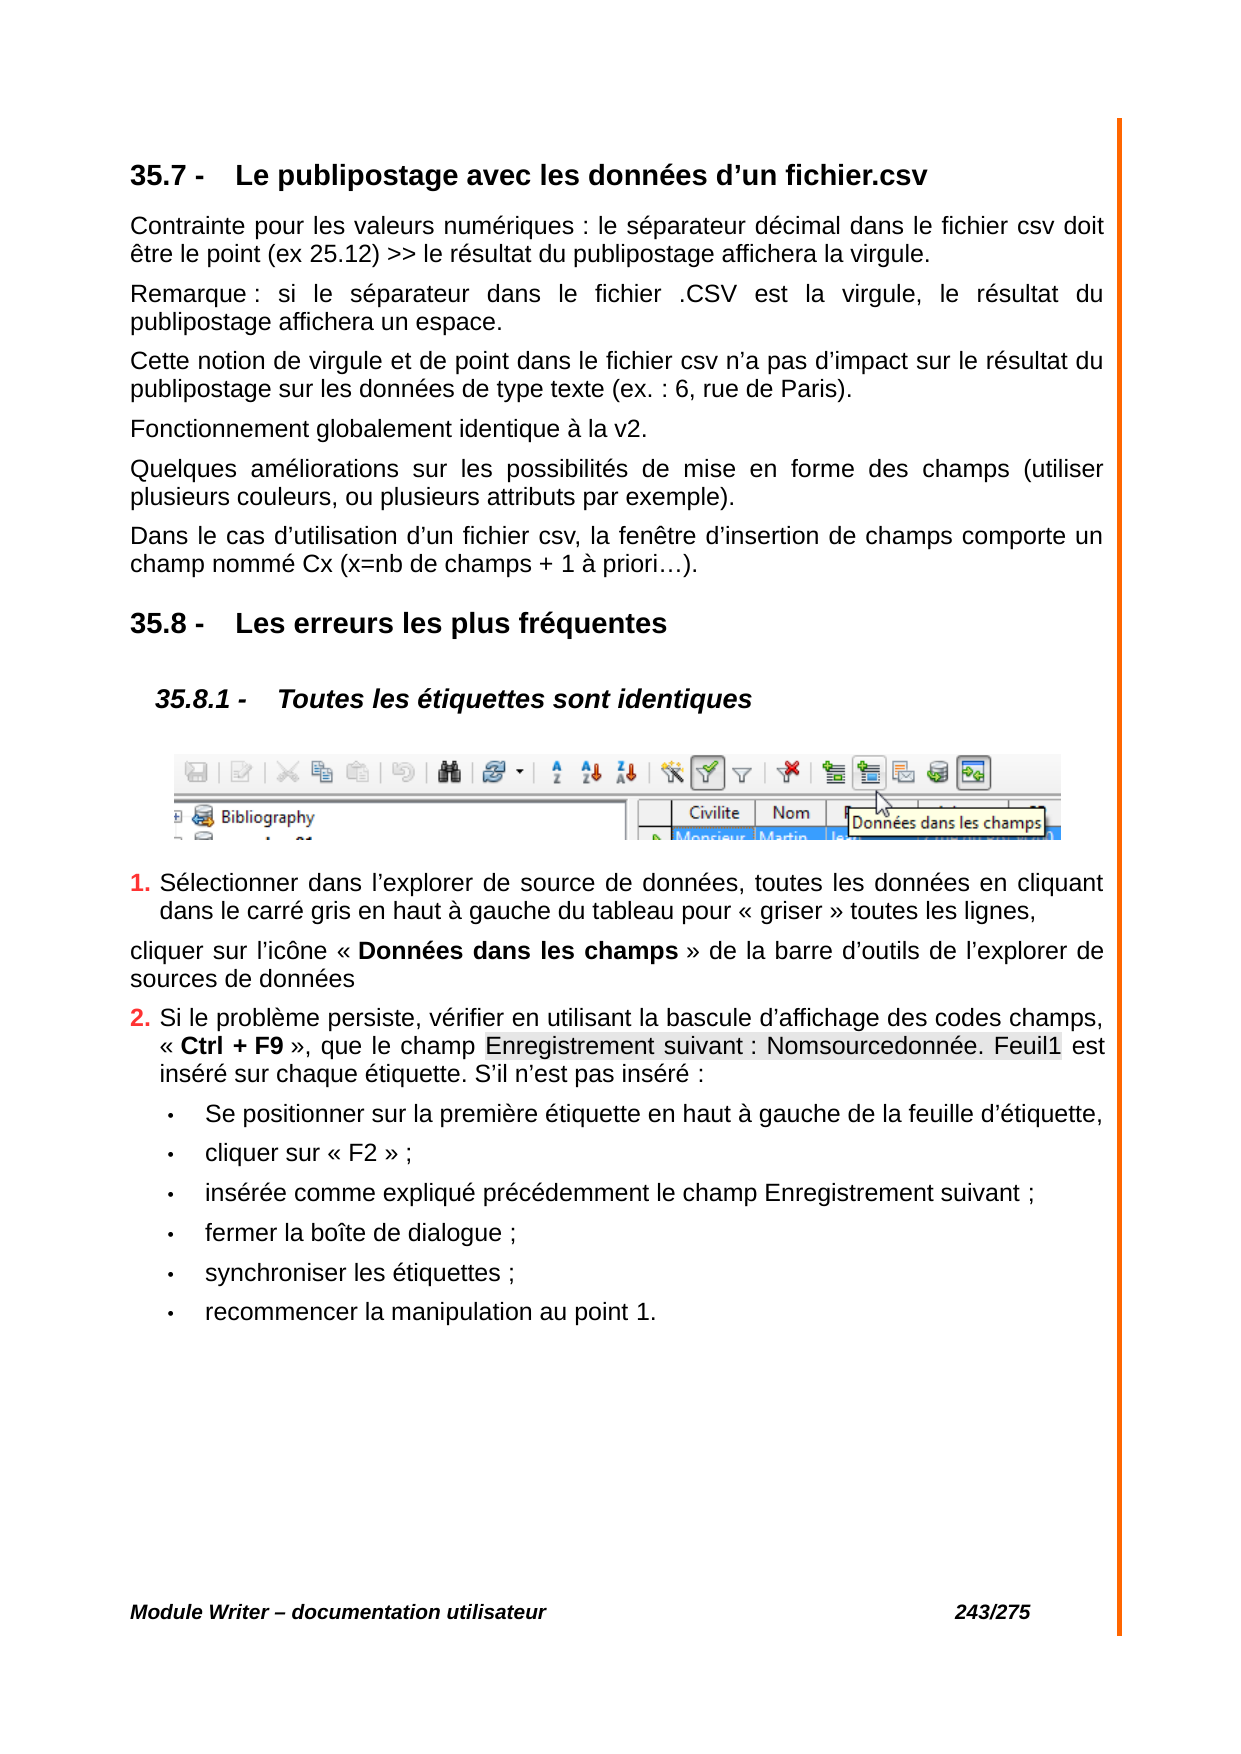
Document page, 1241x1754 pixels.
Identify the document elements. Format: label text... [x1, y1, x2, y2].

picture [174, 754, 1061, 840]
list recommencer la manipulation au point 1. [167, 1298, 1105, 1326]
list synchroniser les étiquettes ; [167, 1258, 1105, 1286]
text Quelques améliorations sur les possibilités de mise en forme des champs (utiliser plusieurs couleurs, ou plusieurs attributs par exemple). [130, 454, 1105, 510]
text Contrainte pour les valeurs numériques : le séparateur décimal dans le fichier csv doit être le point (ex 25.12) >> le résultat du publipostage affichera la virgule. [130, 212, 1105, 268]
list fermer la boîte de dialogue ; [167, 1219, 1105, 1247]
list insérée comme expliqué précédemment le champ Enregistrement suivant ; [167, 1179, 1105, 1207]
text cliquer sur l’icône « Données dans les champs » de la barre d’outils de l’explorer de sources de données [130, 936, 1105, 992]
subtitle Le publipostage avec les données d’un fichier.csv [130, 159, 1105, 192]
subtitle Les erreurs les plus fréquentes [130, 607, 1105, 640]
text Remarque : si le séparateur dans le fichier .CSV est la virgule, le résultat du publipostage affichera un espace. [130, 279, 1105, 335]
list Sélectionner dans l’explorer de source de données, toutes les données en cliquant dans le carré gris en haut à gauche du tableau pour « griser » toutes les lignes, [130, 865, 1105, 925]
text Fonctionnement globalement identique à la v2. [130, 415, 1105, 443]
list Se positionner sur la première étiquette en haut à gauche de la feuille d’étiquette, [167, 1099, 1105, 1127]
text Dans le cas d’utilisation d’un fichier csv, la fenêtre d’insertion de champs comporte un champ nommé Cx (x=nb de champs + 1 à priori…). [130, 522, 1105, 578]
text Cette notion de virgule et de point dans le fichier csv n’a pas d’impact sur le résultat du publipostage sur les données de type texte (ex. : 6, rue de Paris). [130, 347, 1105, 403]
subtitle Toutes les étiquettes sont identiques [155, 684, 1105, 714]
list Si le problème persiste, vérifier en utilisant la bascule d’affichage des codes champs, « Ctrl + F9 », que le champ Enregistrement suivant : Nomsourcedonnée. Feuil1 est inséré sur chaque étiquette. S’il n’est pas inséré : [130, 1004, 1105, 1088]
list cliquer sur « F2 » ; [167, 1139, 1105, 1167]
